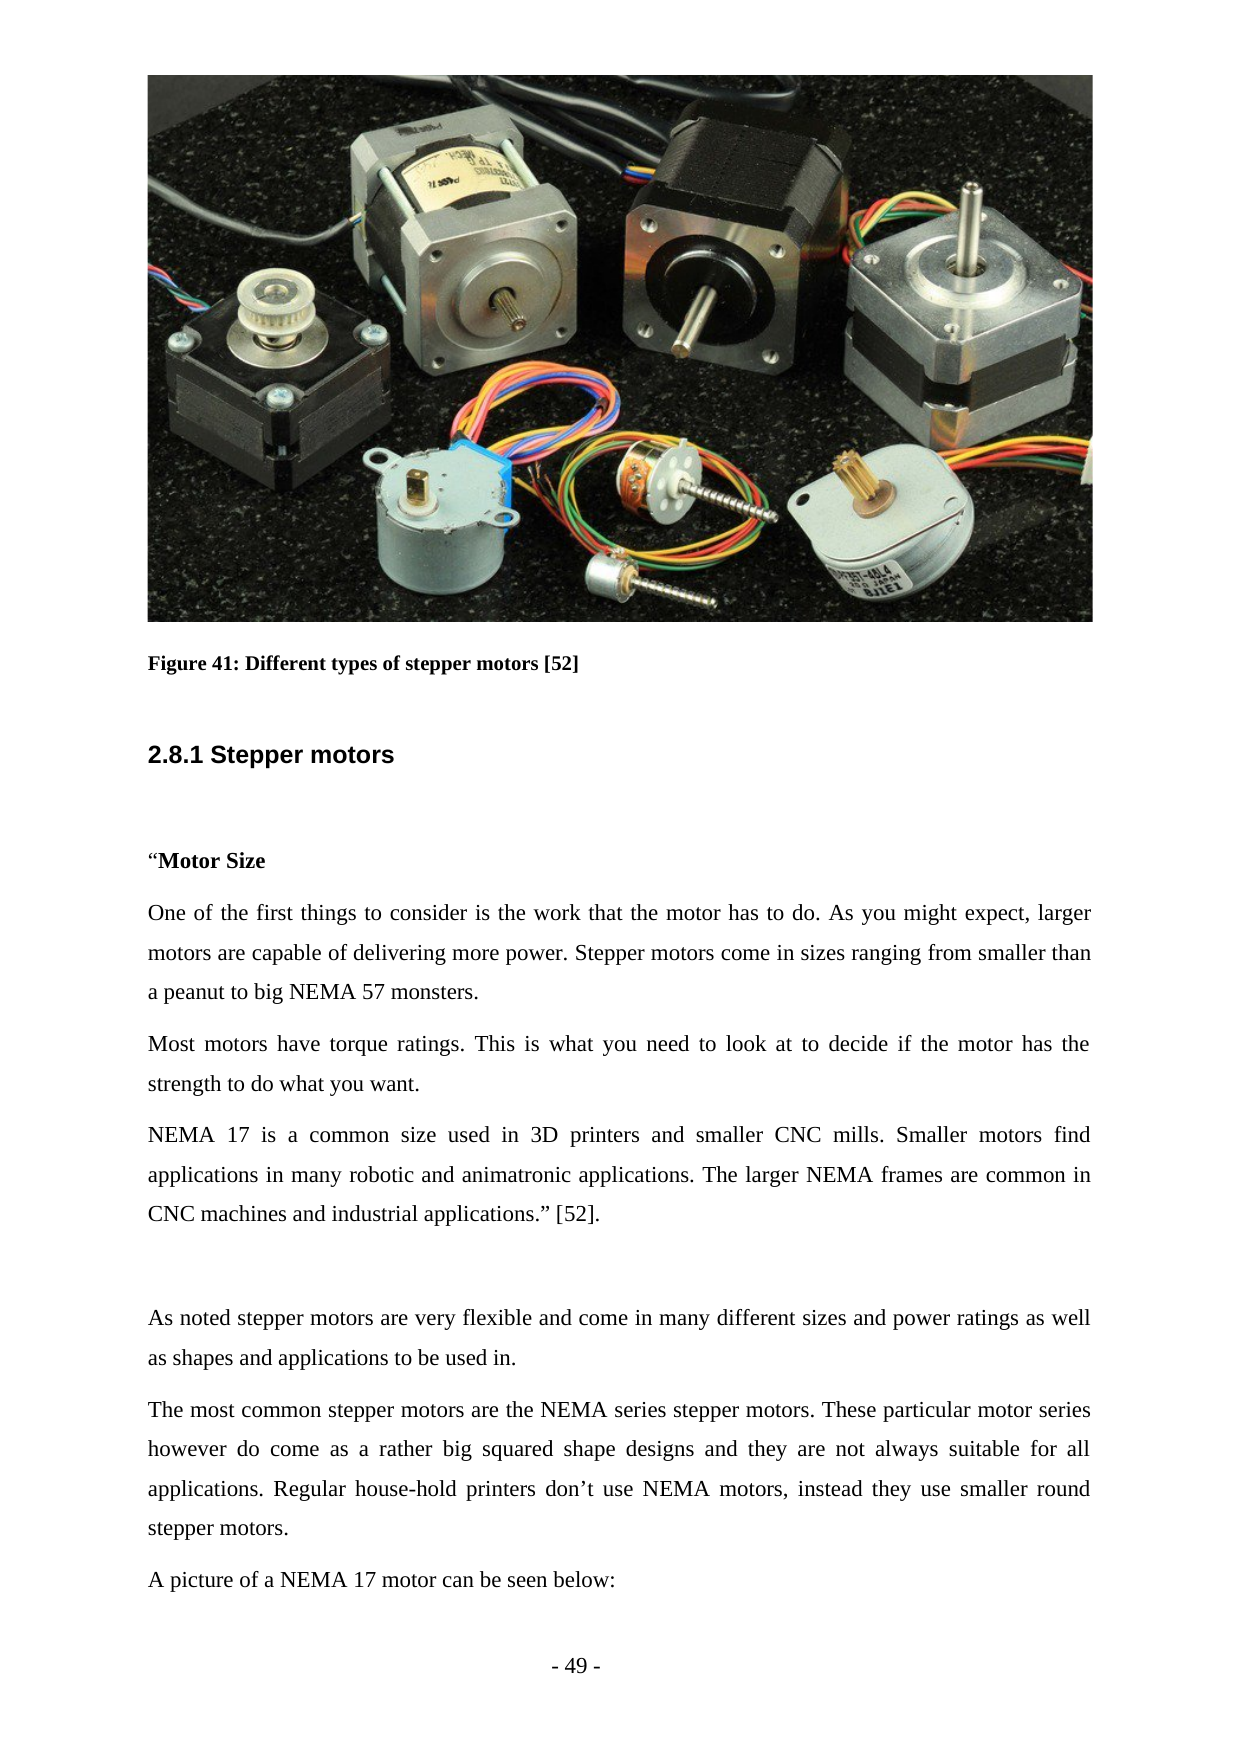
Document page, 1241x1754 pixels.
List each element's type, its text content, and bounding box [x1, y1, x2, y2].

text NEMA 17 is a common size used in 3D printers and smaller CNC mills. Smaller motors find applications in many robotic and animatronic applications. The larger NEMA frames are common in CNC machines and industrial applications.” [52]. [148, 1122, 1092, 1227]
subtitle 2.8.1 Stepper motors [148, 739, 1092, 768]
text Figure 41: Different types of stepper motors [52] [148, 622, 1092, 674]
text As noted stepper motors are very flexible and come in many different sizes and power ratings as well as shapes and applications to be used in. [148, 1304, 1092, 1370]
picture [147, 75, 1093, 622]
text “Motor Size [148, 847, 1092, 873]
text The most common stepper motors are the NEMA series stepper motors. These particular motor series however do come as a rather big squared shape designs and they are not always suitable for all applications. Regular house-hold printers don’t use NEMA motors, instead they use smaller round stepper motors. [148, 1396, 1092, 1541]
text A picture of a NEMA 17 motor can be seen below: [148, 1566, 1092, 1593]
text One of the first things to consider is the work that the motor has to do. As you might expect, larger motors are capable of delivering more power. Stepper motors come in sizes ranging from smaller than a peanut to big NEMA 57 monsters. [148, 899, 1092, 1004]
text Most motors have torque ratings. This is what you need to look at to decide if the motor has the strength to do what you want. [148, 1030, 1092, 1096]
